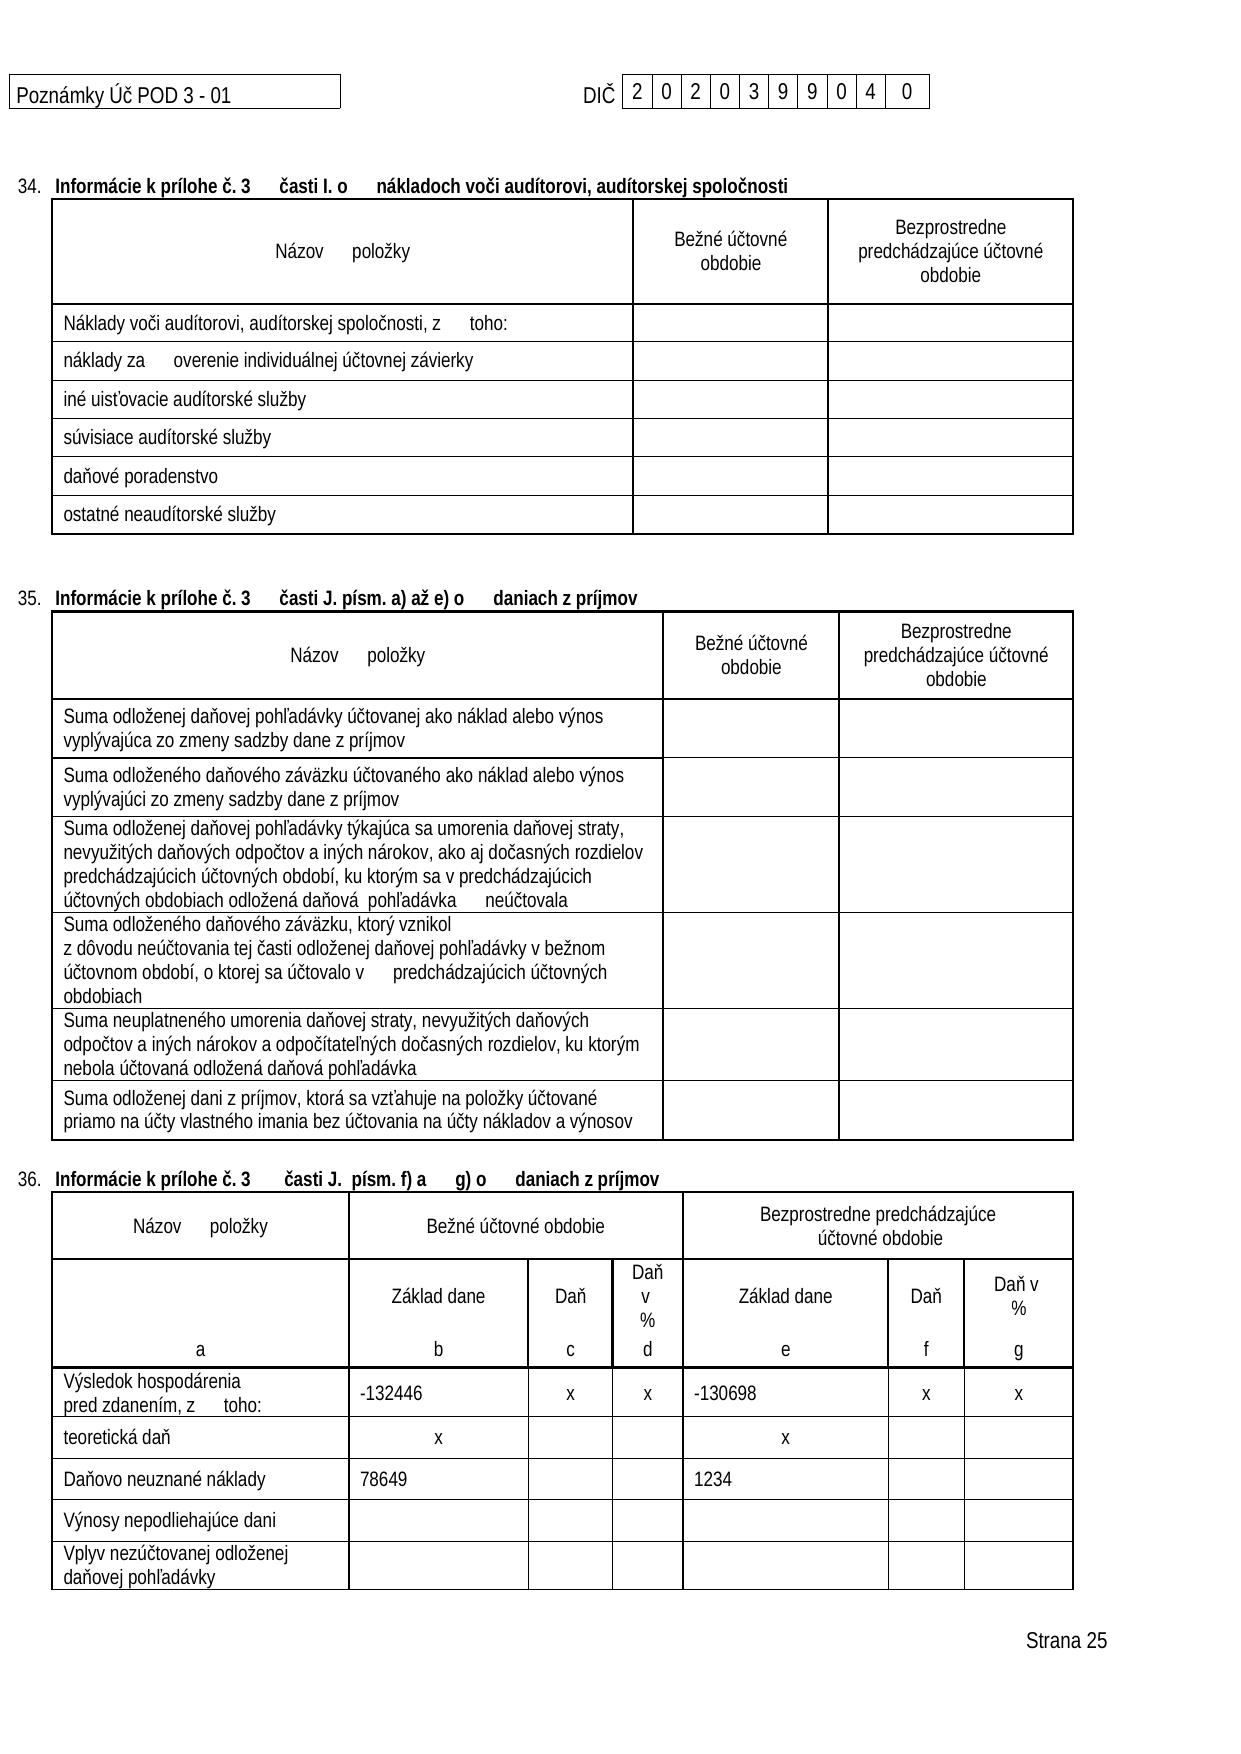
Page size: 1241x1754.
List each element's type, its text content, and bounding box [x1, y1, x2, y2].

table_cell -130698 [684, 1369, 888, 1416]
table_cell [664, 758, 838, 816]
table_cell [350, 1542, 528, 1588]
table_cell Náklady voči audítorovi, audítorskej spoločnosti, z toho: [53, 305, 632, 341]
table_cell [965, 1500, 1072, 1541]
table_cell [613, 1459, 682, 1499]
table_cell [889, 1417, 964, 1458]
table_cell [664, 1009, 838, 1080]
table_cell 1234 [684, 1459, 888, 1499]
table_cell Daň [889, 1260, 963, 1332]
table_cell [829, 496, 1072, 533]
table_cell [529, 1459, 612, 1499]
table_cell [829, 457, 1072, 495]
table_cell d [614, 1332, 682, 1366]
table_cell x [529, 1369, 612, 1416]
table_header Bezprostredne predchádzajúce účtovné obdobie [684, 1193, 1072, 1258]
table_cell [664, 1081, 838, 1139]
table_cell Suma odloženého daňového záväzku, ktorý vznikol z dôvodu neúčtovania tej časti odloženej daňovej pohľadávky v bežnom účtovnom období, o ktorej sa účtovalo v predchádzajúcich účtovných obdobiach [53, 913, 662, 1008]
table_header Bežné účtovné obdobie [634, 200, 827, 303]
table_cell [829, 381, 1072, 418]
table_cell [840, 700, 1072, 757]
table_cell Výsledok hospodárenia pred zdanením, z toho: [53, 1369, 348, 1416]
table_cell [664, 913, 838, 1008]
table_cell Suma odloženej daňovej pohľadávky týkajúca sa umorenia daňovej straty, nevyužitých daňových odpočtov a iných nárokov, ako aj dočasných rozdielov predchádzajúcich účtovných období, ku ktorým sa v predchádzajúcich účtovných obdobiach odložená daňová pohľadávka neúčtovala [53, 817, 662, 912]
table_cell ostatné neaudítorské služby [53, 496, 632, 533]
table_header Bezprostredne predchádzajúce účtovné obdobie [829, 200, 1072, 303]
table_cell a [53, 1332, 348, 1366]
table_cell [829, 419, 1072, 456]
table_cell [613, 1500, 682, 1541]
table_header Bežné účtovné obdobie [350, 1193, 682, 1258]
table_cell -132446 [350, 1369, 528, 1416]
table_cell [965, 1542, 1072, 1588]
table_cell Základ dane [684, 1260, 887, 1332]
table_cell Suma odloženého daňového záväzku účtovaného ako náklad alebo výnos vyplývajúci zo zmeny sadzby dane z príjmov [53, 759, 662, 816]
table_cell e [684, 1332, 887, 1366]
table_cell [634, 457, 827, 495]
table_cell x [684, 1417, 888, 1458]
table_cell [840, 913, 1072, 1008]
table_cell [840, 1081, 1072, 1139]
table_cell [840, 758, 1072, 816]
table_cell [53, 1260, 348, 1332]
table_header Názov položky [53, 1193, 348, 1258]
table_cell [889, 1542, 964, 1588]
table_cell f [889, 1332, 963, 1366]
table_cell [613, 1417, 682, 1458]
table_cell c [529, 1332, 611, 1366]
table_cell súvisiace audítorské služby [53, 419, 632, 456]
table_cell Daň v % [965, 1260, 1072, 1332]
table_cell [840, 817, 1072, 912]
table_cell [529, 1542, 612, 1588]
table_cell daňové poradenstvo [53, 457, 632, 495]
table_cell [889, 1459, 964, 1499]
table_cell [965, 1417, 1072, 1458]
table_cell b [350, 1332, 527, 1366]
table_cell [634, 381, 827, 418]
table_cell Vplyv nezúčtovanej odloženej daňovej pohľadávky [53, 1542, 348, 1588]
list Informácie k prílohe č. 3 časti J. písm. a) až e) o daniach z príjmov [18, 586, 1107, 610]
table_header Názov položky [53, 613, 662, 698]
table_cell Daňovo neuznané náklady [53, 1459, 348, 1499]
table_cell [889, 1500, 964, 1541]
table_cell [684, 1500, 888, 1541]
table_cell [829, 305, 1072, 341]
table_cell [840, 1009, 1072, 1080]
table_cell x [350, 1417, 528, 1458]
table_header Názov položky [53, 200, 632, 303]
table_cell iné uisťovacie audítorské služby [53, 381, 632, 418]
table_cell [634, 305, 827, 341]
table_cell [634, 419, 827, 456]
table_cell [664, 700, 838, 757]
table_cell x [965, 1369, 1072, 1416]
table_cell Daň [529, 1260, 611, 1332]
table_cell [529, 1500, 612, 1541]
table_cell 78649 [350, 1459, 528, 1499]
table_cell [529, 1417, 612, 1458]
table_cell teoretická daň [53, 1417, 348, 1458]
table_cell Suma odloženej dani z príjmov, ktorá sa vzťahuje na položky účtované priamo na účty vlastného imania bez účtovania na účty nákladov a výnosov [53, 1081, 662, 1139]
table_header Bezprostredne predchádzajúce účtovné obdobie [840, 613, 1072, 698]
table_cell Výnosy nepodliehajúce dani [53, 1500, 348, 1541]
table_cell [350, 1500, 528, 1541]
table_cell [829, 342, 1072, 379]
list Informácie k prílohe č. 3 časti J. písm. f) a g) o daniach z príjmov [18, 1167, 1107, 1191]
table_header Bežné účtovné obdobie [664, 613, 838, 698]
table_cell Suma odloženej daňovej pohľadávky účtovanej ako náklad alebo výnos vyplývajúca zo zmeny sadzby dane z príjmov [53, 700, 662, 757]
table_cell g [965, 1332, 1072, 1366]
table_cell Daň v % [614, 1260, 682, 1332]
table_cell [684, 1542, 888, 1588]
table_cell [965, 1459, 1072, 1499]
list Informácie k prílohe č. 3 časti I. o nákladoch voči audítorovi, audítorskej spoločnosti [18, 174, 1107, 198]
table_cell [634, 496, 827, 533]
table_cell [613, 1542, 682, 1588]
table_cell [634, 342, 827, 379]
table_cell [664, 817, 838, 912]
table_cell náklady za overenie individuálnej účtovnej závierky [53, 342, 632, 379]
table_cell x [889, 1369, 964, 1416]
table_cell Suma neuplatneného umorenia daňovej straty, nevyužitých daňových odpočtov a iných nárokov a odpočítateľných dočasných rozdielov, ku ktorým nebola účtovaná odložená daňová pohľadávka [53, 1009, 662, 1080]
table_cell x [613, 1369, 682, 1416]
table_cell Základ dane [350, 1260, 527, 1332]
